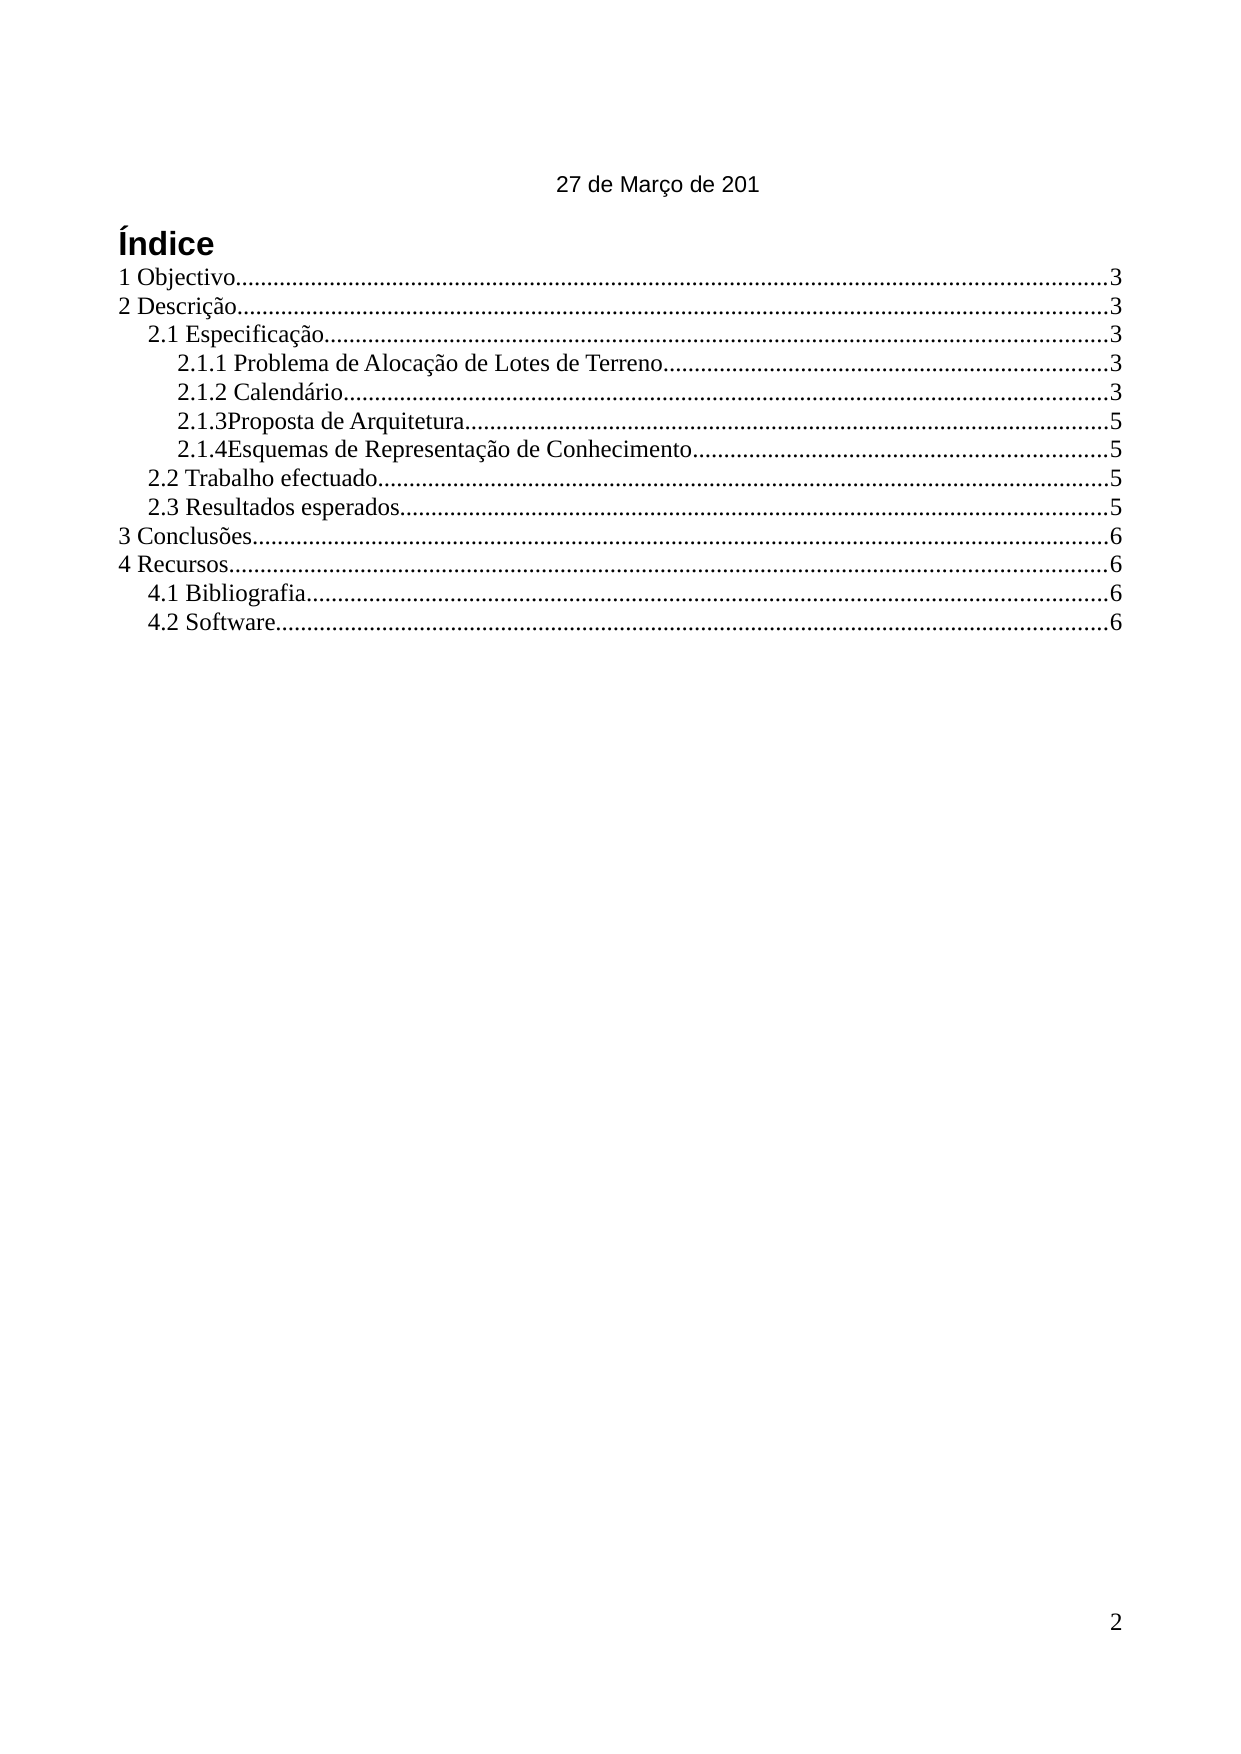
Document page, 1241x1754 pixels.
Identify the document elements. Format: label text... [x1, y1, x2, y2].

text 2.1 Especificação 3 [148, 319, 1122, 348]
text 27 de Março de 201 [118, 171, 1122, 197]
text 2.1.1 Problema de Alocação de Lotes de Terreno 3 [177, 348, 1122, 377]
text 2.1.4Esquemas de Representação de Conhecimento 5 [177, 434, 1122, 463]
text 4.1 Bibliografia 6 [148, 578, 1122, 607]
text 4 Recursos 6 [118, 549, 1122, 578]
text 2.2 Trabalho efectuado 5 [148, 463, 1122, 492]
text 2.1.2 Calendário 3 [177, 377, 1122, 406]
text 3 Conclusões 6 [118, 521, 1122, 549]
text 2.1.3Proposta de Arquitetura 5 [177, 406, 1122, 434]
text 1 Objectivo 3 [118, 262, 1122, 291]
text 4.2 Software 6 [148, 607, 1122, 636]
text 2 Descrição 3 [118, 291, 1122, 319]
text 2.3 Resultados esperados 5 [148, 492, 1122, 521]
subtitle Índice [118, 223, 1122, 262]
